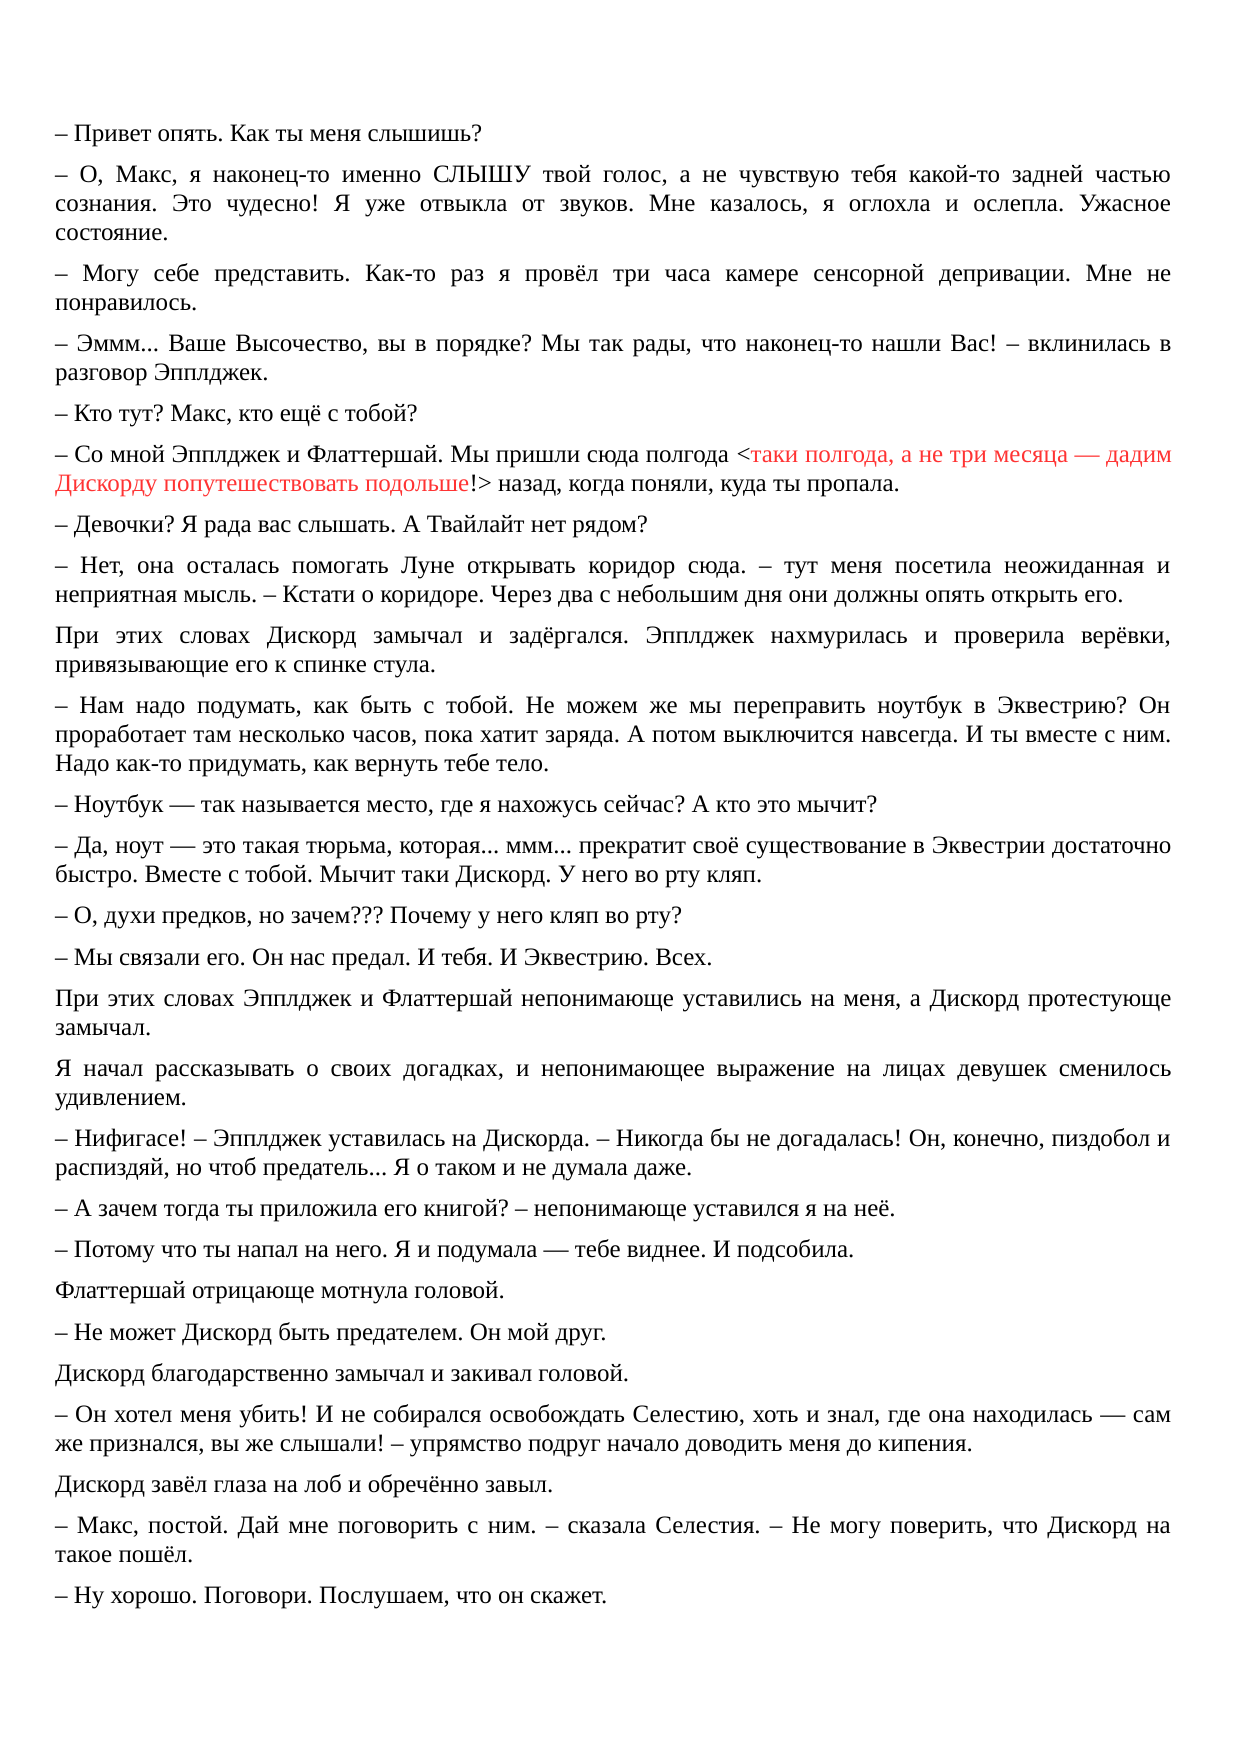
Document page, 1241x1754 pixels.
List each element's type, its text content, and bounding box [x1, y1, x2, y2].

text – Девочки? Я рада вас слышать. А Твайлайт нет рядом? [55, 509, 1172, 538]
text Я начал рассказывать о своих догадках, и непонимающее выражение на лицах девушек сменилось удивлением. [55, 1053, 1172, 1111]
text – Нифигасе! – Эпплджек уставилась на Дискорда. – Никогда бы не догадалась! Он, конечно, пиздобол и распиздяй, но чтоб предатель... Я о таком и не думала даже. [55, 1123, 1172, 1181]
text – Он хотел меня убить! И не собирался освобождать Селестию, хоть и знал, где она находилась — сам же признался, вы же слышали! – упрямство подруг начало доводить меня до кипения. [55, 1399, 1172, 1457]
text – Потому что ты напал на него. Я и подумала — тебе виднее. И подсобила. [55, 1234, 1172, 1263]
text При этих словах Эпплджек и Флаттершай непонимающе уставились на меня, а Дискорд протестующе замычал. [55, 983, 1172, 1041]
text – О, духи предков, но зачем??? Почему у него кляп во рту? [55, 901, 1172, 929]
text Флаттершай отрицающе мотнула головой. [55, 1276, 1172, 1304]
text – Не может Дискорд быть предателем. Он мой друг. [55, 1317, 1172, 1346]
text – Да, ноут — это такая тюрьма, которая... ммм... прекратит своё существование в Эквестрии достаточно быстро. Вместе с тобой. Мычит таки Дискорд. У него во рту кляп. [55, 831, 1172, 888]
text Дискорд завёл глаза на лоб и обречённо завыл. [55, 1469, 1172, 1498]
text – А зачем тогда ты приложила его книгой? – непонимающе уставился я на неё. [55, 1193, 1172, 1222]
text – Ну хорошо. Поговори. Послушаем, что он скажет. [55, 1581, 1172, 1609]
text – Нам надо подумать, как быть с тобой. Не можем же мы переправить ноутбук в Эквестрию? Он проработает там несколько часов, пока хатит заряда. А потом выключится навсегда. И ты вместе с ним. Надо как-то придумать, как вернуть тебе тело. [55, 691, 1172, 777]
text Дискорд благодарственно замычал и закивал головой. [55, 1358, 1172, 1387]
text – О, Макс, я наконец-то именно СЛЫШУ твой голос, а не чувствую тебя какой-то задней частью сознания. Это чудесно! Я уже отвыкла от звуков. Мне казалось, я оглохла и ослепла. Ужасное состояние. [55, 159, 1172, 246]
text – Кто тут? Макс, кто ещё с тобой? [55, 398, 1172, 427]
text – Со мной Эпплджек и Флаттершай. Мы пришли сюда полгода <таки полгода, а не три месяца — дадим Дискорду попутешествовать подольше!> назад, когда поняли, куда ты пропала. [55, 439, 1172, 497]
text – Мы связали его. Он нас предал. И тебя. И Эквестрию. Всех. [55, 942, 1172, 971]
text – Макс, постой. Дай мне поговорить с ним. – сказала Селестия. – Не могу поверить, что Дискорд на такое пошёл. [55, 1511, 1172, 1568]
text – Ноутбук — так называется место, где я нахожусь сейчас? А кто это мычит? [55, 789, 1172, 818]
text – Могу себе представить. Как-то раз я провёл три часа камере сенсорной депривации. Мне не понравилось. [55, 258, 1172, 316]
text – Эммм... Ваше Высочество, вы в порядке? Мы так рады, что наконец-то нашли Вас! – вклинилась в разговор Эпплджек. [55, 328, 1172, 386]
text При этих словах Дискорд замычал и задёргался. Эпплджек нахмурилась и проверила верёвки, привязывающие его к спинке стула. [55, 621, 1172, 678]
text – Нет, она осталась помогать Луне открывать коридор сюда. – тут меня посетила неожиданная и неприятная мысль. – Кстати о коридоре. Через два с небольшим дня они должны опять открыть его. [55, 551, 1172, 608]
text – Привет опять. Как ты меня слышишь? [55, 118, 1172, 147]
